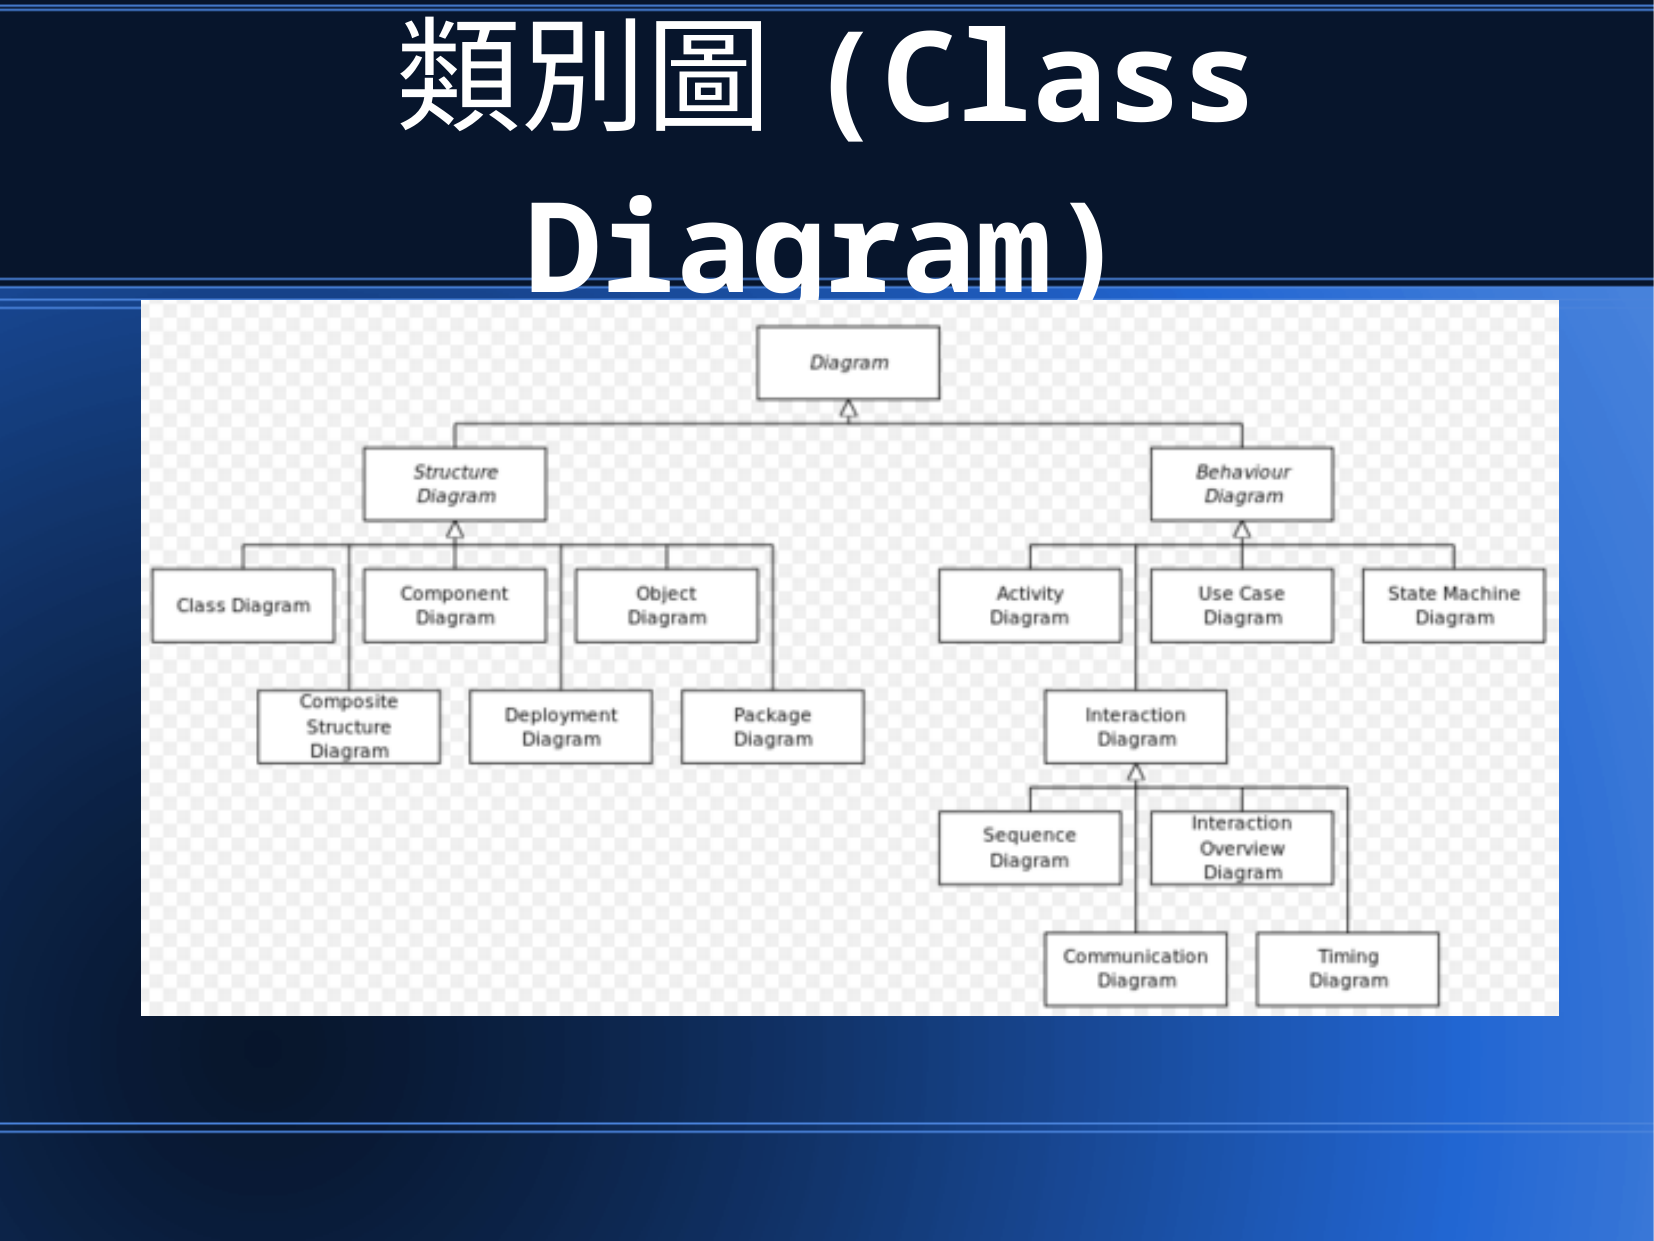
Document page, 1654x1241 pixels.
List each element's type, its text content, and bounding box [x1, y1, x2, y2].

picture [0, 0, 1654, 1241]
title 類別圖(Class Diagram) [82, 49, 1571, 257]
